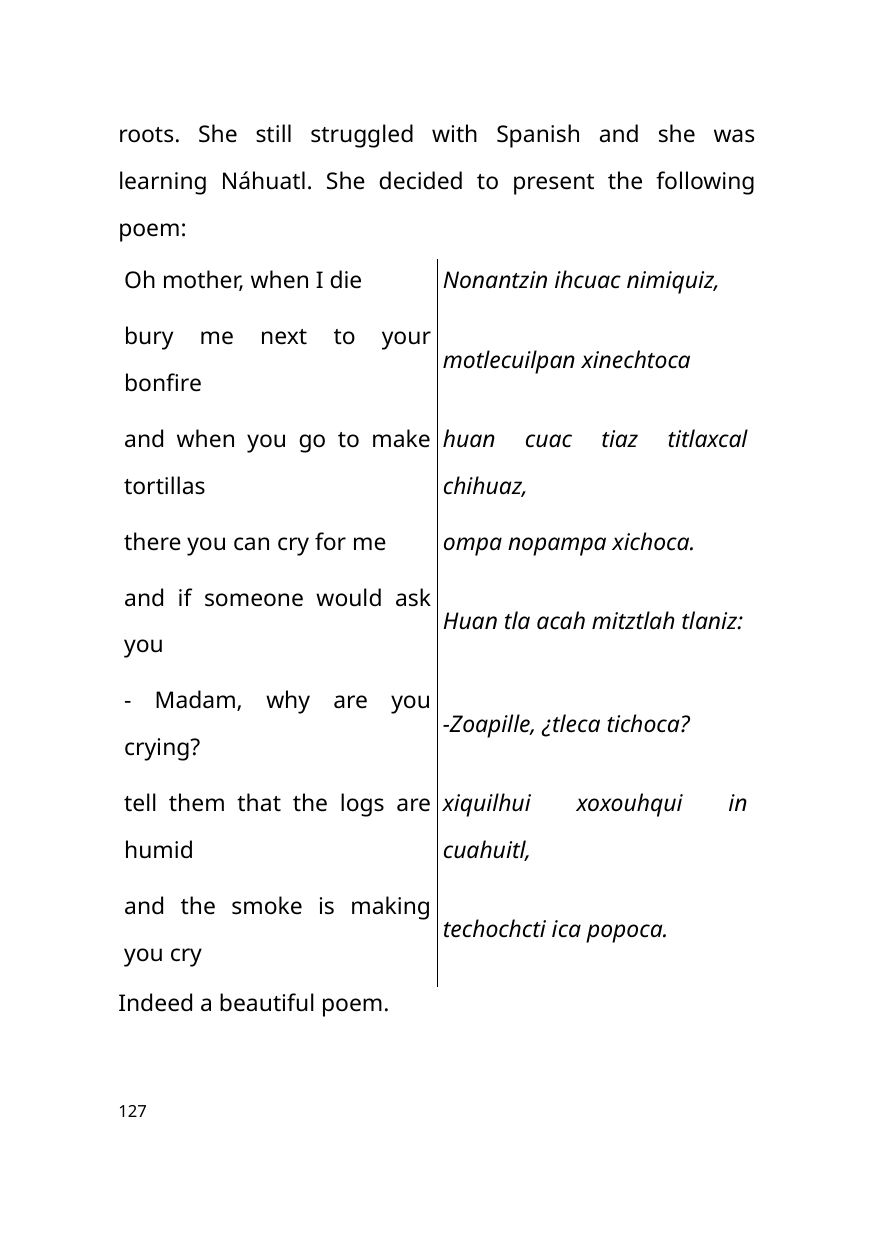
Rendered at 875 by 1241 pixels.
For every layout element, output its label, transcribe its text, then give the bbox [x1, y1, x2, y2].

table_cell huan cuac tiaz titlaxcal chihuaz, [438, 417, 756, 520]
table_cell xiquilhui xoxouhqui in cuahuitl, [438, 781, 756, 884]
table_cell motlecuilpan xinechtoca [438, 315, 756, 417]
table_cell there you can cry for me [118, 520, 437, 576]
table_cell ompa nopampa xichoca. [438, 520, 756, 576]
table_header Oh mother, when I die [118, 259, 437, 314]
table_cell - Madam, why are you crying? [118, 679, 437, 781]
table_header Nonantzin ihcuac nimiquiz, [438, 259, 756, 314]
table_cell and the smoke is making you cry [118, 884, 437, 987]
table_cell tell them that the logs are humid [118, 781, 437, 884]
table_cell -Zoapille, ¿tleca tichoca? [438, 679, 756, 781]
table_cell and when you go to make tortillas [118, 417, 437, 520]
table_cell techochcti ica popoca. [438, 884, 756, 987]
table_cell bury me next to your bonfire [118, 315, 437, 417]
table_cell and if someone would ask you [118, 576, 437, 678]
text Indeed a beautiful poem. [118, 987, 756, 1018]
text roots. She still struggled with Spanish and she was learning Náhuatl. She decided to present the following poem: [118, 118, 756, 243]
table_cell Huan tla acah mitztlah tlaniz: [438, 576, 756, 678]
